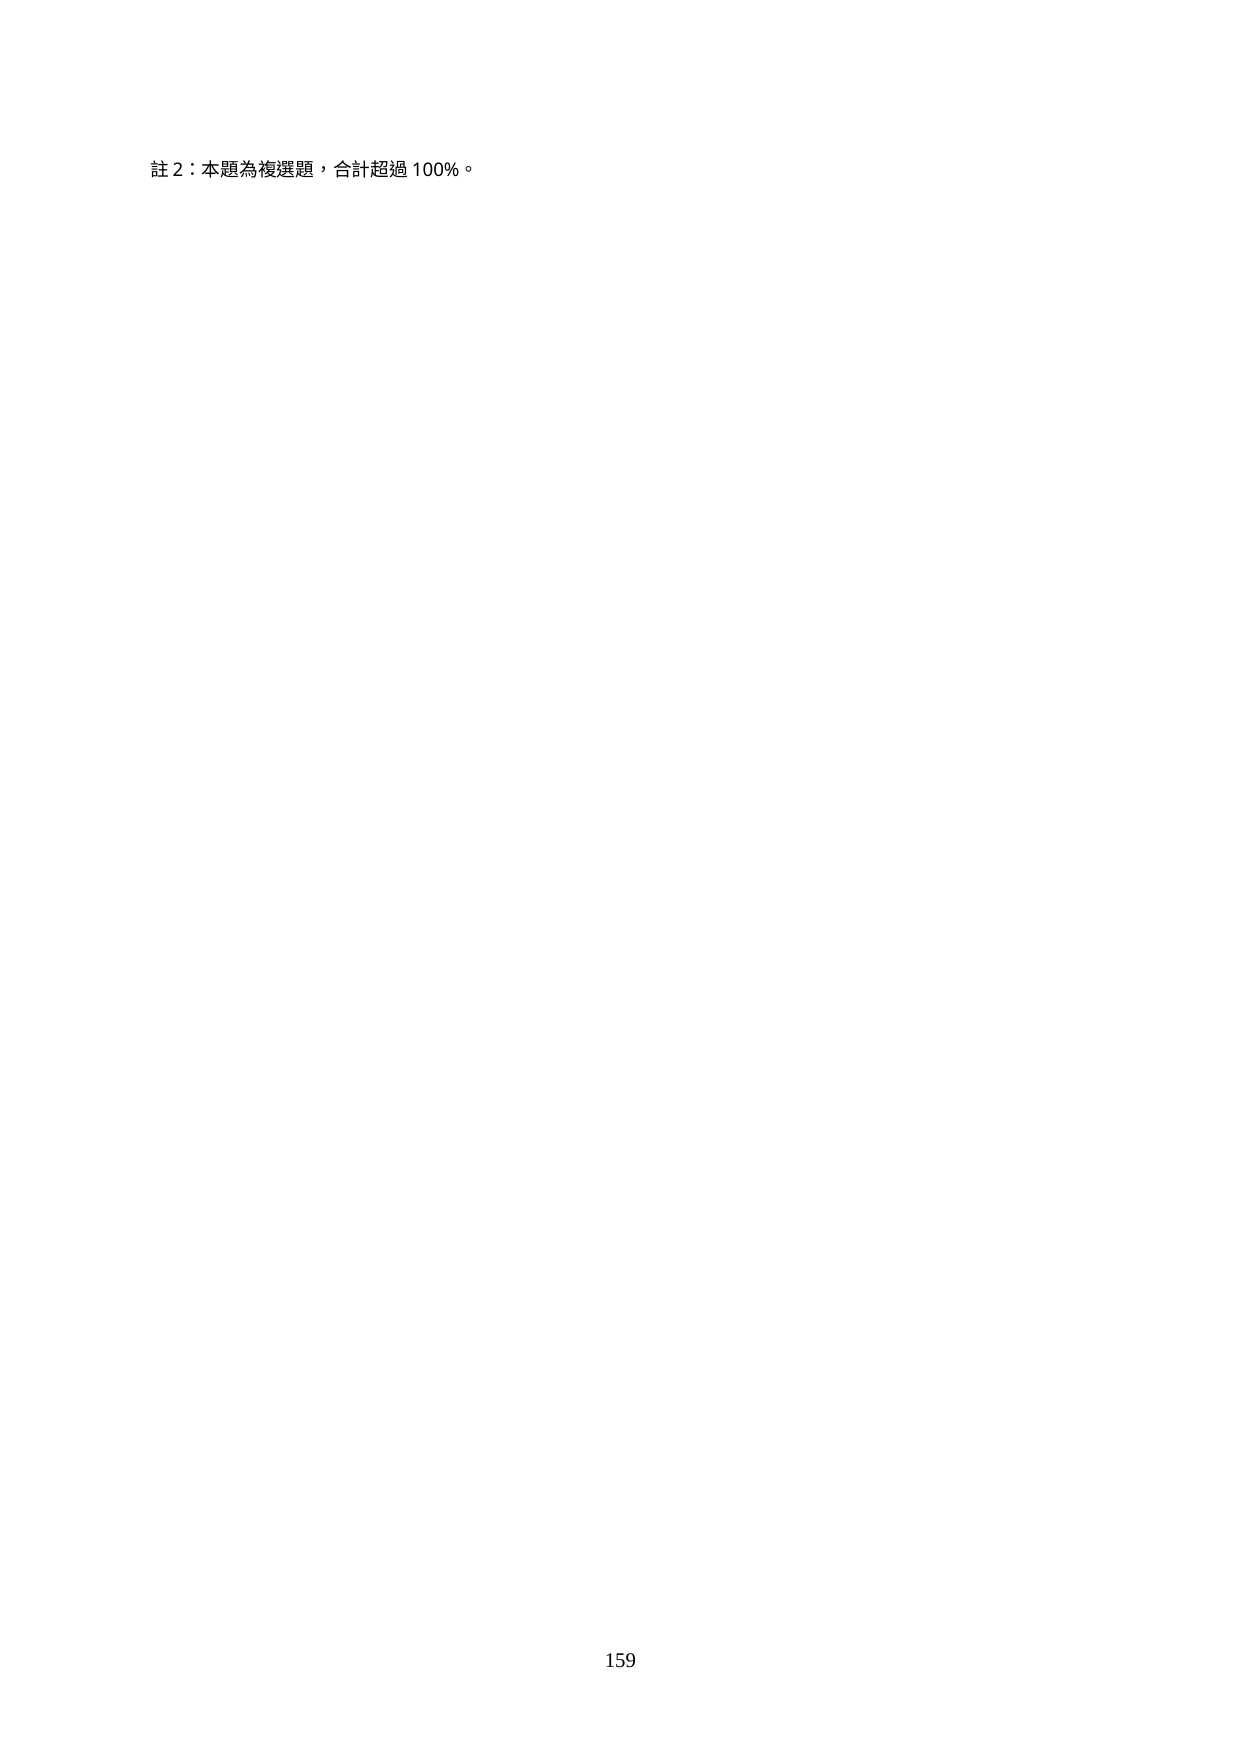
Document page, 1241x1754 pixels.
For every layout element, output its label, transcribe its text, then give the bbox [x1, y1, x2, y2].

text 註2：本題為複選題，合計超過100%。 [150, 150, 1106, 187]
